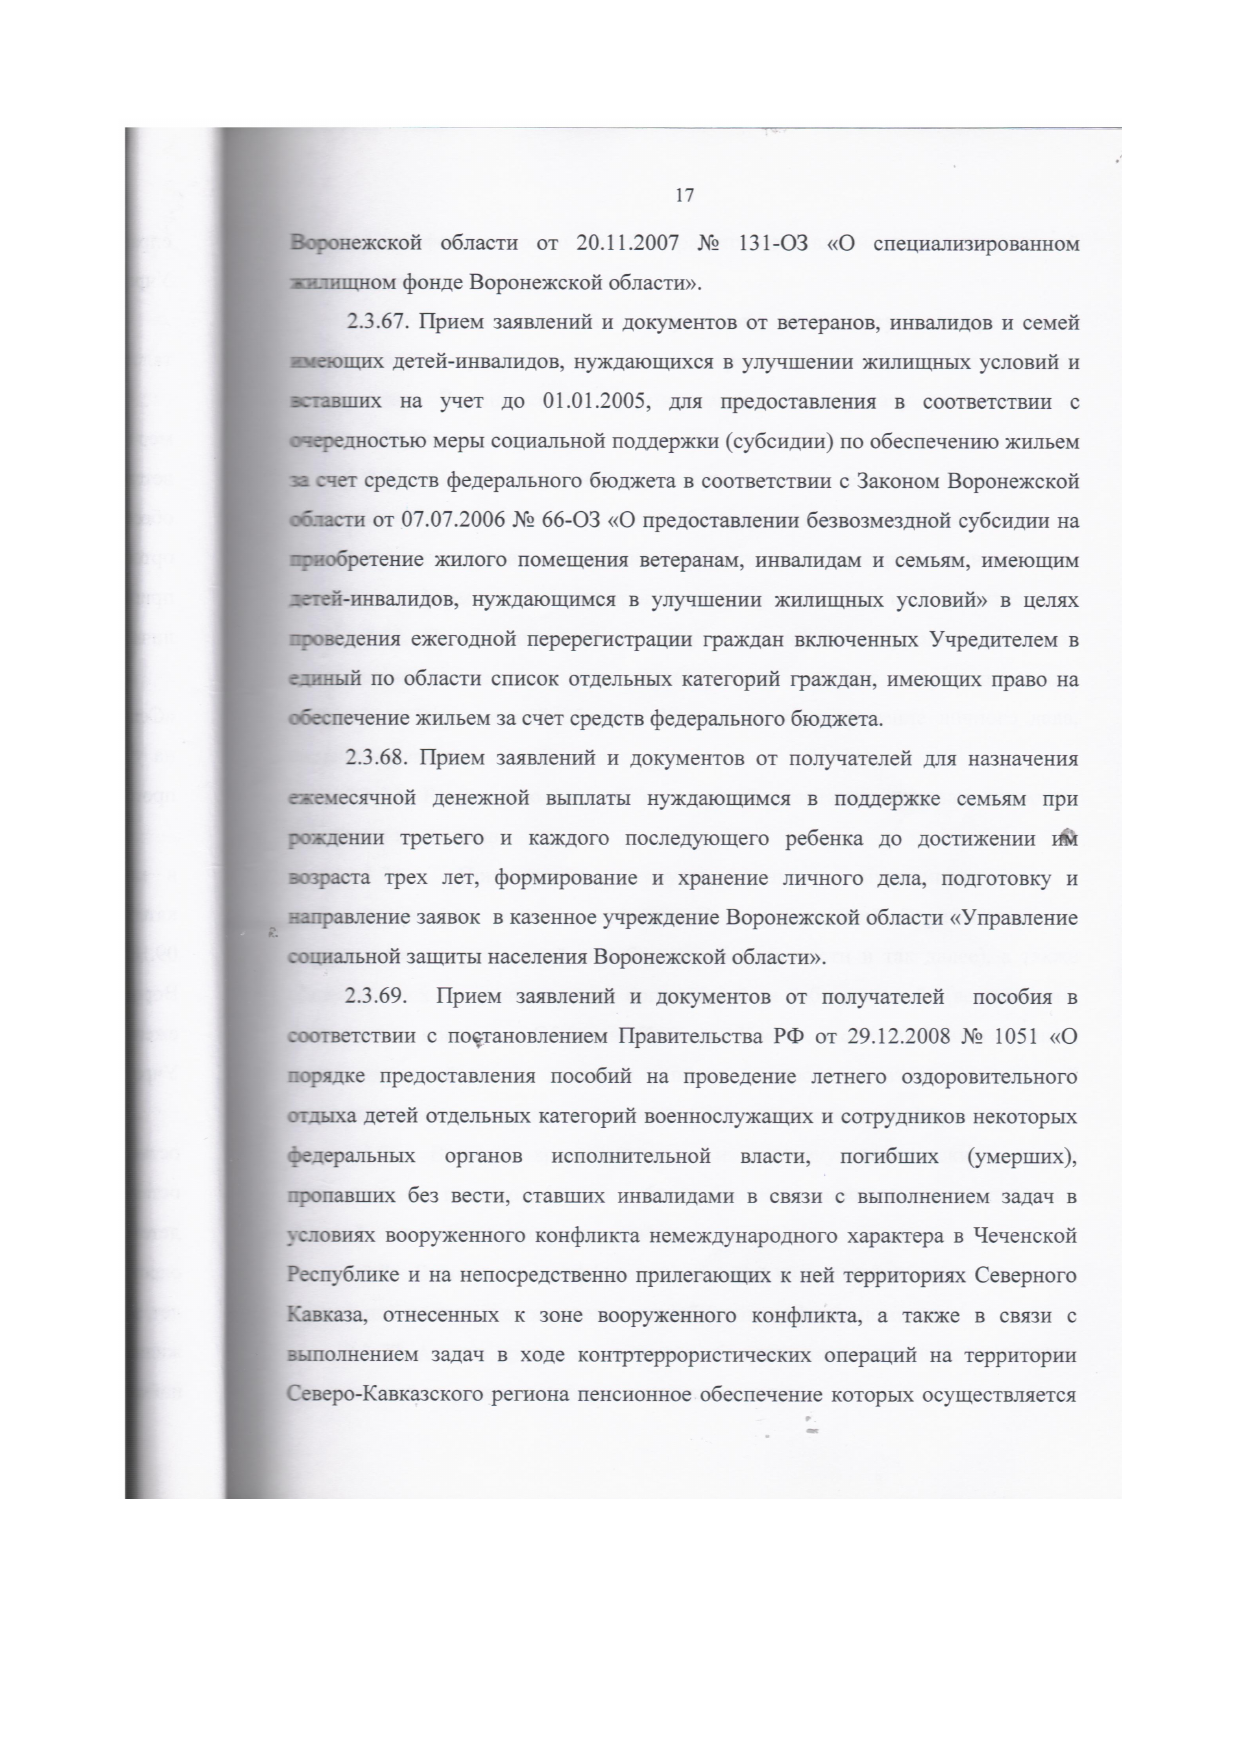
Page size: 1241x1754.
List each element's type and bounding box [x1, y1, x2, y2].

picture [118, 118, 1122, 1499]
